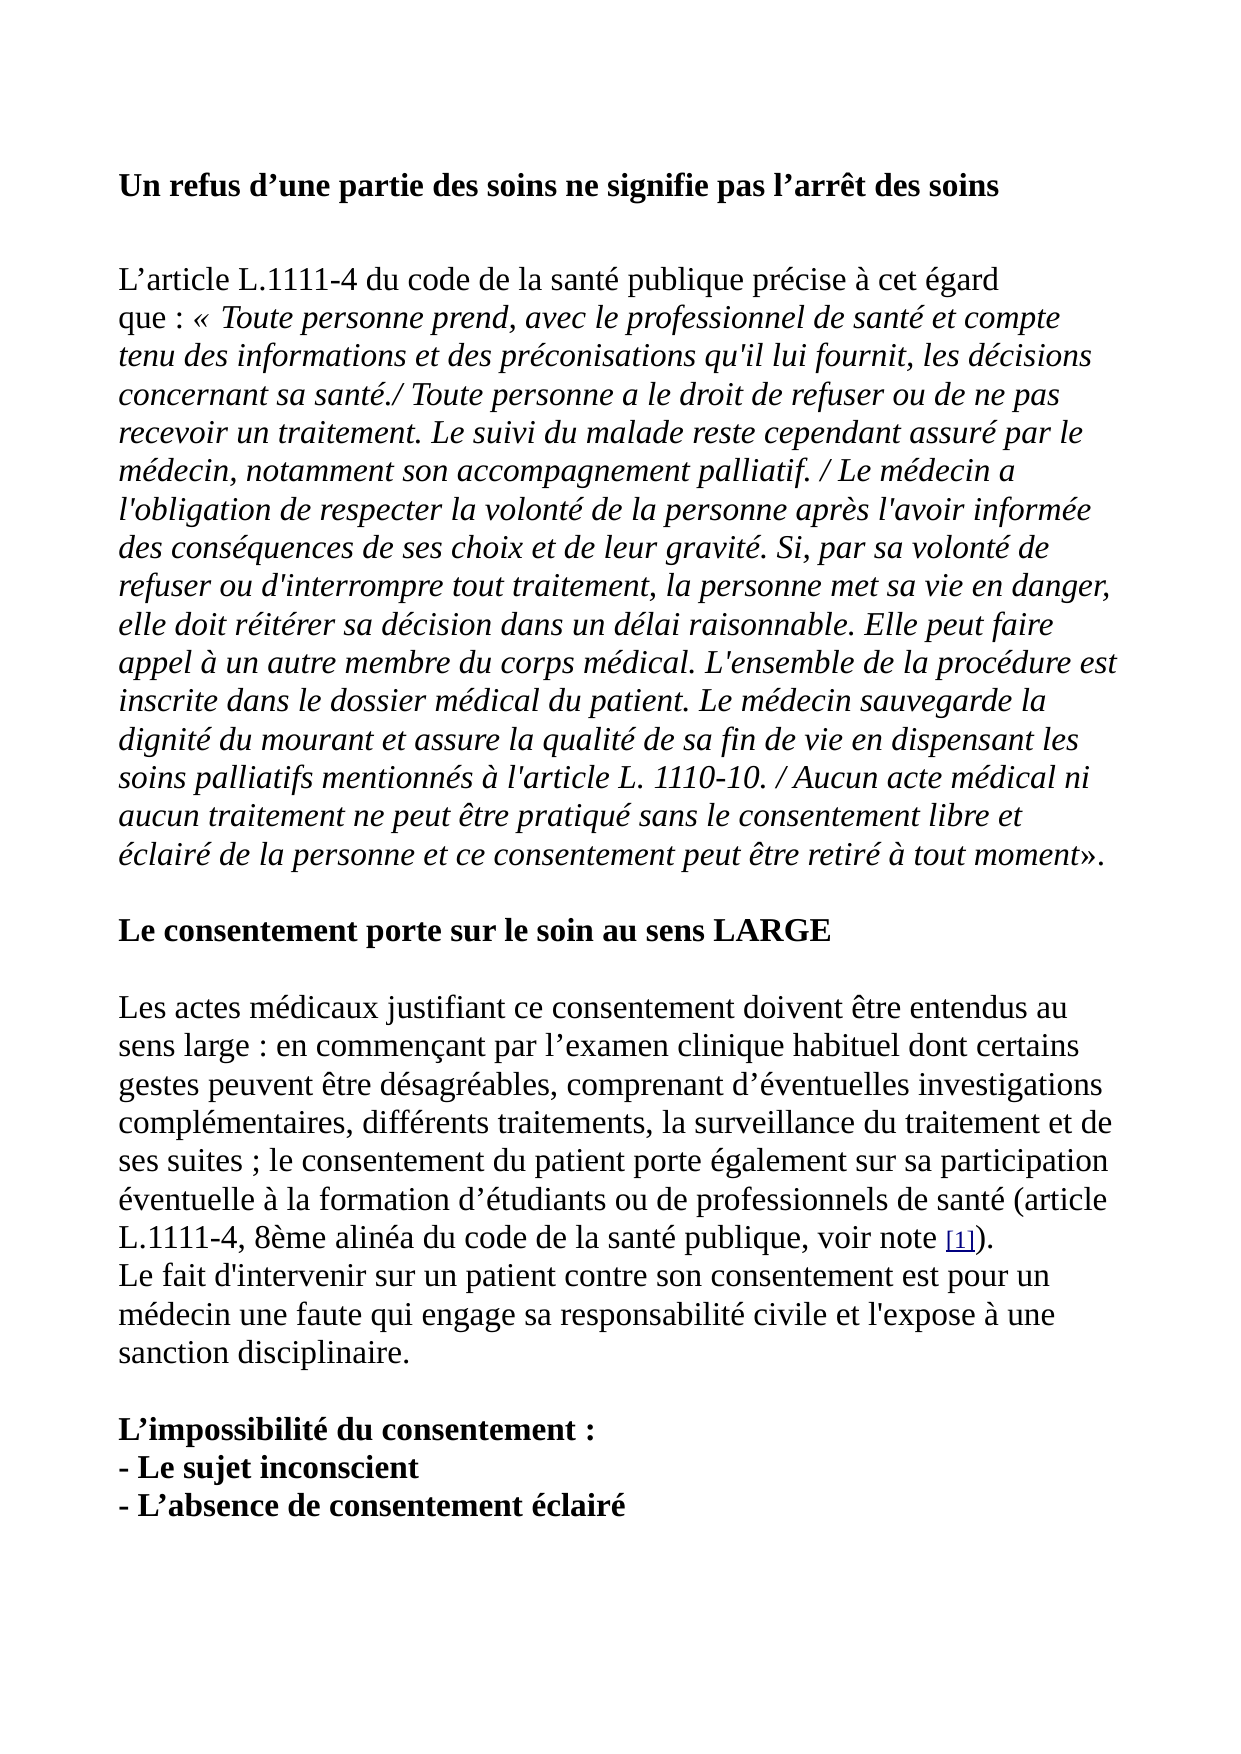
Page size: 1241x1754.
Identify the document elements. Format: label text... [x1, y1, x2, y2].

text Les actes médicaux justifiant ce consentement doivent être entendus au sens large : en commençant par l’examen clinique habituel dont certains gestes peuvent être désagréables, comprenant d’éventuelles investigations complémentaires, différents traitements, la surveillance du traitement et de ses suites ; le consentement du patient porte également sur sa participation éventuelle à la formation d’étudiants ou de professionnels de santé (article L.1111-4, 8ème alinéa du code de la santé publique, voir note [1]). [118, 987, 1122, 1256]
text - L’absence de consentement éclairé [118, 1486, 1122, 1524]
text L’article L.1111-4 du code de la santé publique précise à cet égard que : « Toute personne prend, avec le professionnel de santé et compte tenu des informations et des préconisations qu'il lui fournit, les décisions concernant sa santé./ Toute personne a le droit de refuser ou de ne pas recevoir un traitement. Le suivi du malade reste cependant assuré par le médecin, notamment son accompagnement palliatif. / Le médecin a l'obligation de respecter la volonté de la personne après l'avoir informée des conséquences de ses choix et de leur gravité. Si, par sa volonté de refuser ou d'interrompre tout traitement, la personne met sa vie en danger, elle doit réitérer sa décision dans un délai raisonnable. Elle peut faire appel à un autre membre du corps médical. L'ensemble de la procédure est inscrite dans le dossier médical du patient. Le médecin sauvegarde la dignité du mourant et assure la qualité de sa fin de vie en dispensant les soins palliatifs mentionnés à l'article L. 1110-10. / Aucun acte médical ni aucun traitement ne peut être pratiqué sans le consentement libre et éclairé de la personne et ce consentement peut être retiré à tout moment». [118, 259, 1122, 872]
text Le fait d'intervenir sur un patient contre son consentement est pour un médecin une faute qui engage sa responsabilité civile et l'expose à une sanction disciplinaire. [118, 1256, 1122, 1371]
text Le consentement porte sur le soin au sens LARGE [118, 911, 1122, 949]
text - Le sujet inconscient [118, 1447, 1122, 1486]
text L’impossibilité du consentement : [118, 1409, 1122, 1447]
text Un refus d’une partie des soins ne signifie pas l’arrêt des soins [118, 165, 1122, 203]
